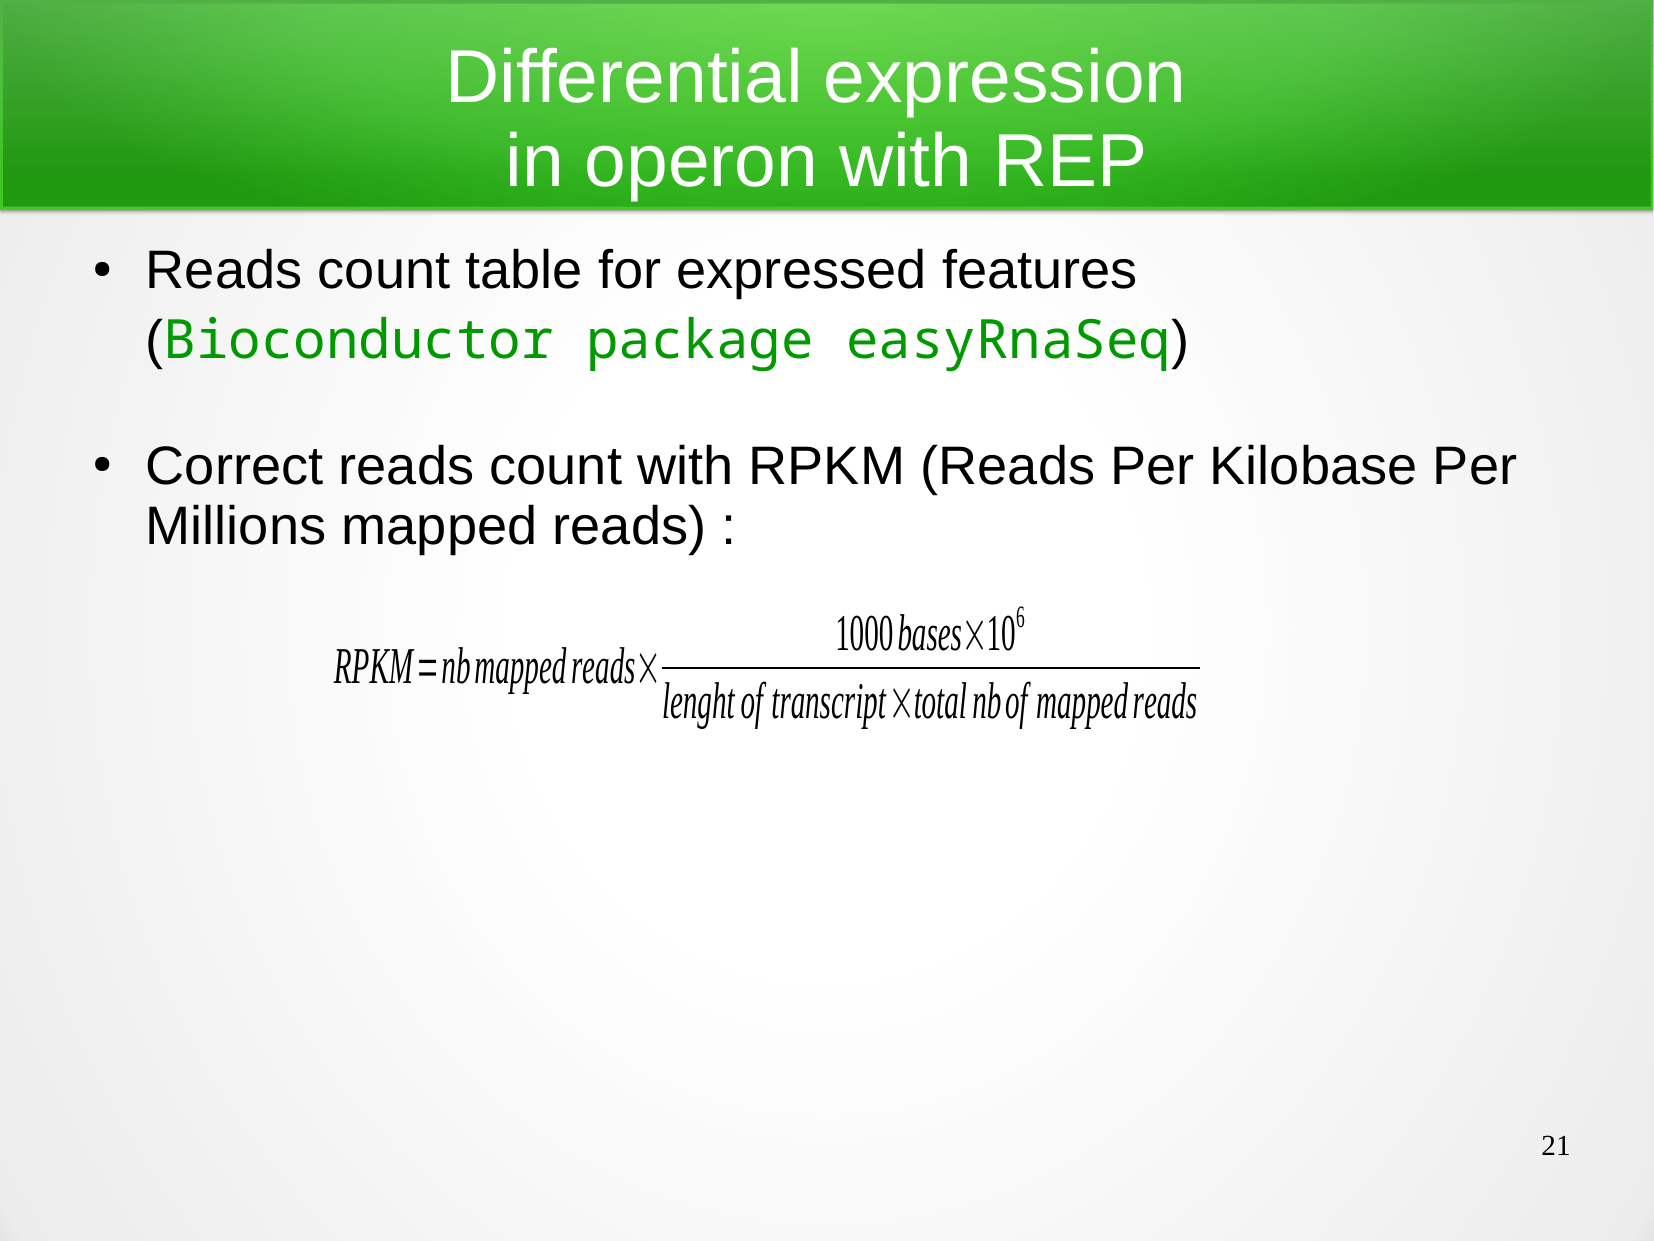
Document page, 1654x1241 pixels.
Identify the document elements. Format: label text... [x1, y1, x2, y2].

title Differential expression in operon with REP [82, 34, 1571, 203]
chart [324, 598, 1208, 729]
list Reads count table for expressed features (Bioconductor package easyRnaSeq) Correct reads count with RPKM (Reads Per Kilobase Per Millions mapped reads) : [75, 240, 1564, 1201]
